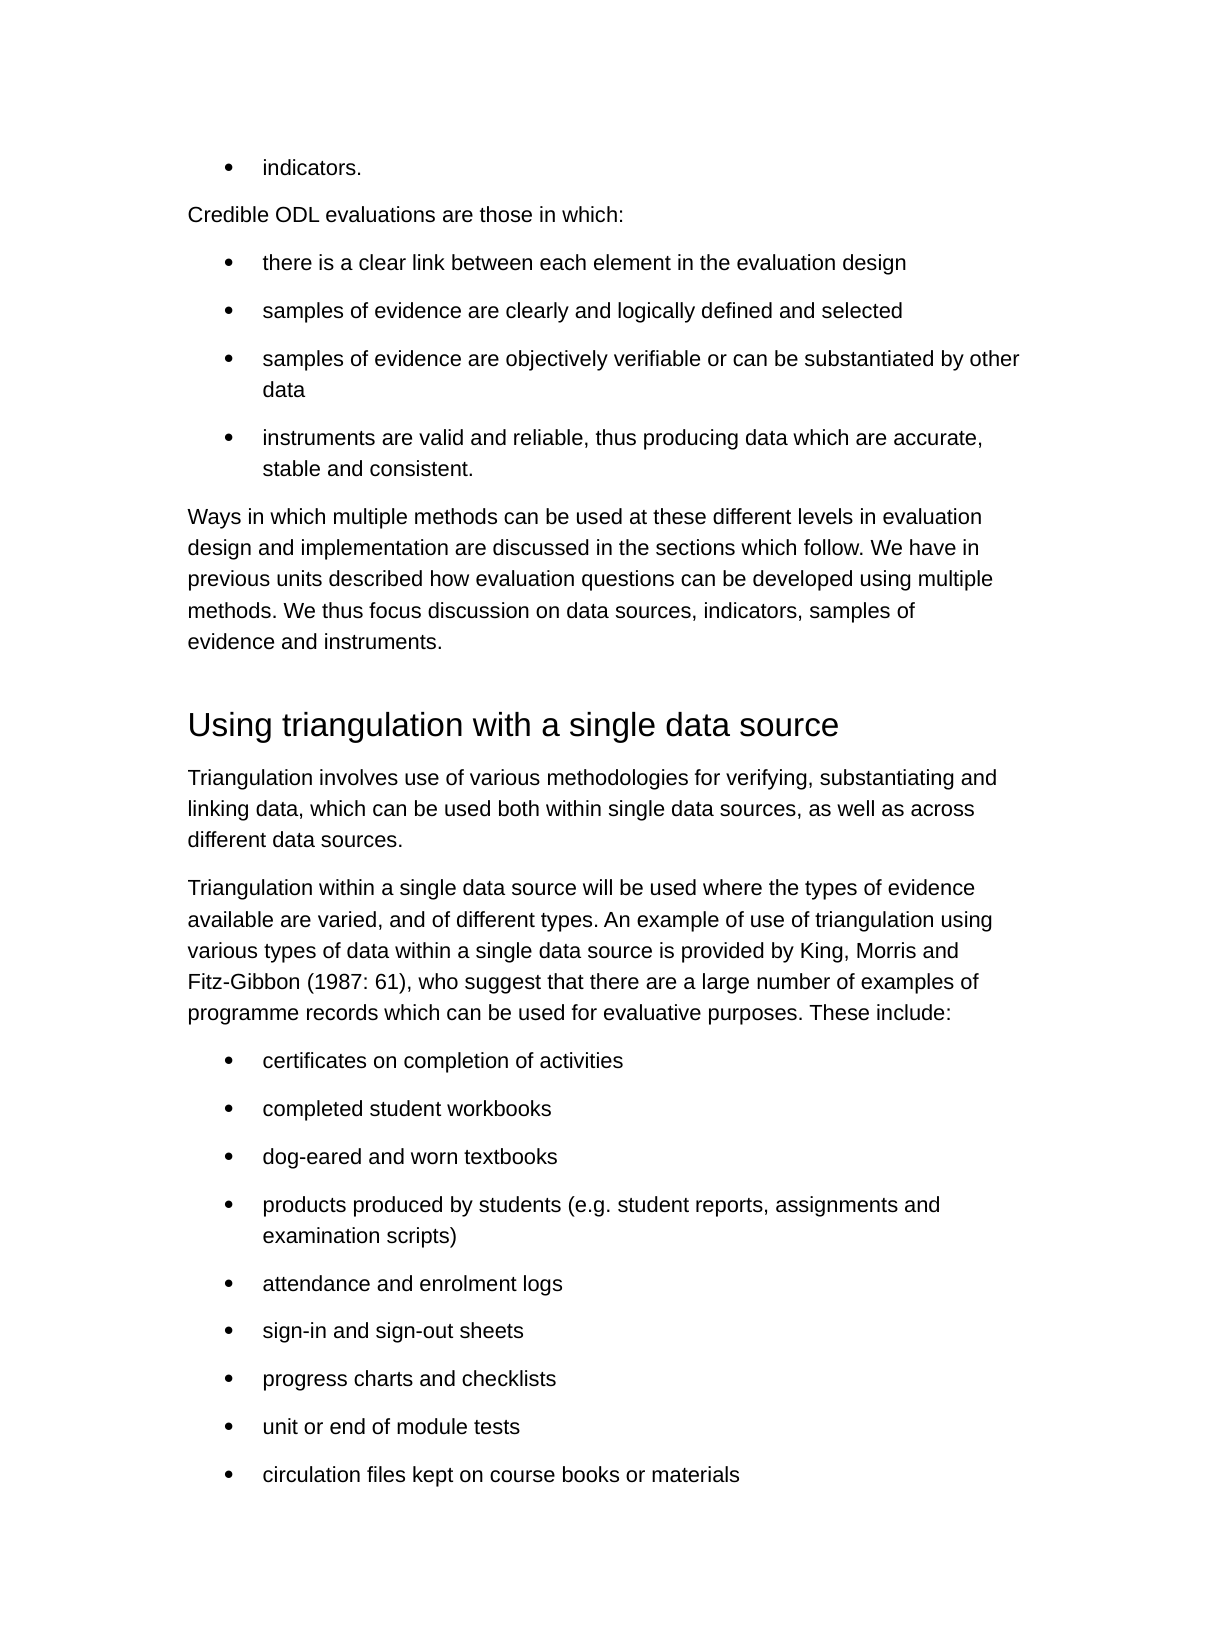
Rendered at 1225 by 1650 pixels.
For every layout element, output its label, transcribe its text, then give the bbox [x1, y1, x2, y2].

list there is a clear link between each element in the evaluation design [225, 246, 1037, 277]
list certificates on completion of activities [225, 1043, 1037, 1075]
list products produced by students (e.g. student reports, assignments and examination scripts) [225, 1187, 1037, 1249]
text Triangulation within a single data source will be used where the types of evidence available are varied, and of different types. An example of use of triangulation using various types of data within a single data source is provided by King, Morris and Fitz-Gibbon (1987: 61), who suggest that there are a large number of examples of programme records which can be used for evaluative purposes. These include: [187, 871, 1007, 1027]
list samples of evidence are clearly and logically defined and selected [225, 293, 1037, 325]
text Ways in which multiple methods can be used at these different levels in evaluation design and implementation are discussed in the sections which follow. We have in previous units described how evaluation questions can be developed using multiple methods. We thus focus discussion on data sources, indicators, samples of evidence and instruments. [187, 499, 1007, 656]
list indicators. [225, 150, 1037, 181]
list circulation files kept on course books or materials [225, 1457, 1037, 1488]
text Using triangulation with a single data source [187, 705, 1007, 744]
list instruments are valid and reliable, thus producing data which are accurate, stable and consistent. [225, 420, 1037, 483]
text Triangulation involves use of various methodologies for verifying, substantiating and linking data, which can be used both within single data sources, as well as across different data sources. [187, 760, 1007, 854]
text Credible ODL evaluations are those in which: [187, 198, 1007, 229]
list completed student workbooks [225, 1091, 1037, 1123]
list unit or end of module tests [225, 1409, 1037, 1441]
list sign-in and sign-out sheets [225, 1314, 1037, 1345]
list samples of evidence are objectively verifiable or can be substantiated by other data [225, 341, 1037, 404]
list attendance and enrolment logs [225, 1266, 1037, 1297]
list progress charts and checklists [225, 1362, 1037, 1393]
list dog-eared and worn textbooks [225, 1139, 1037, 1170]
